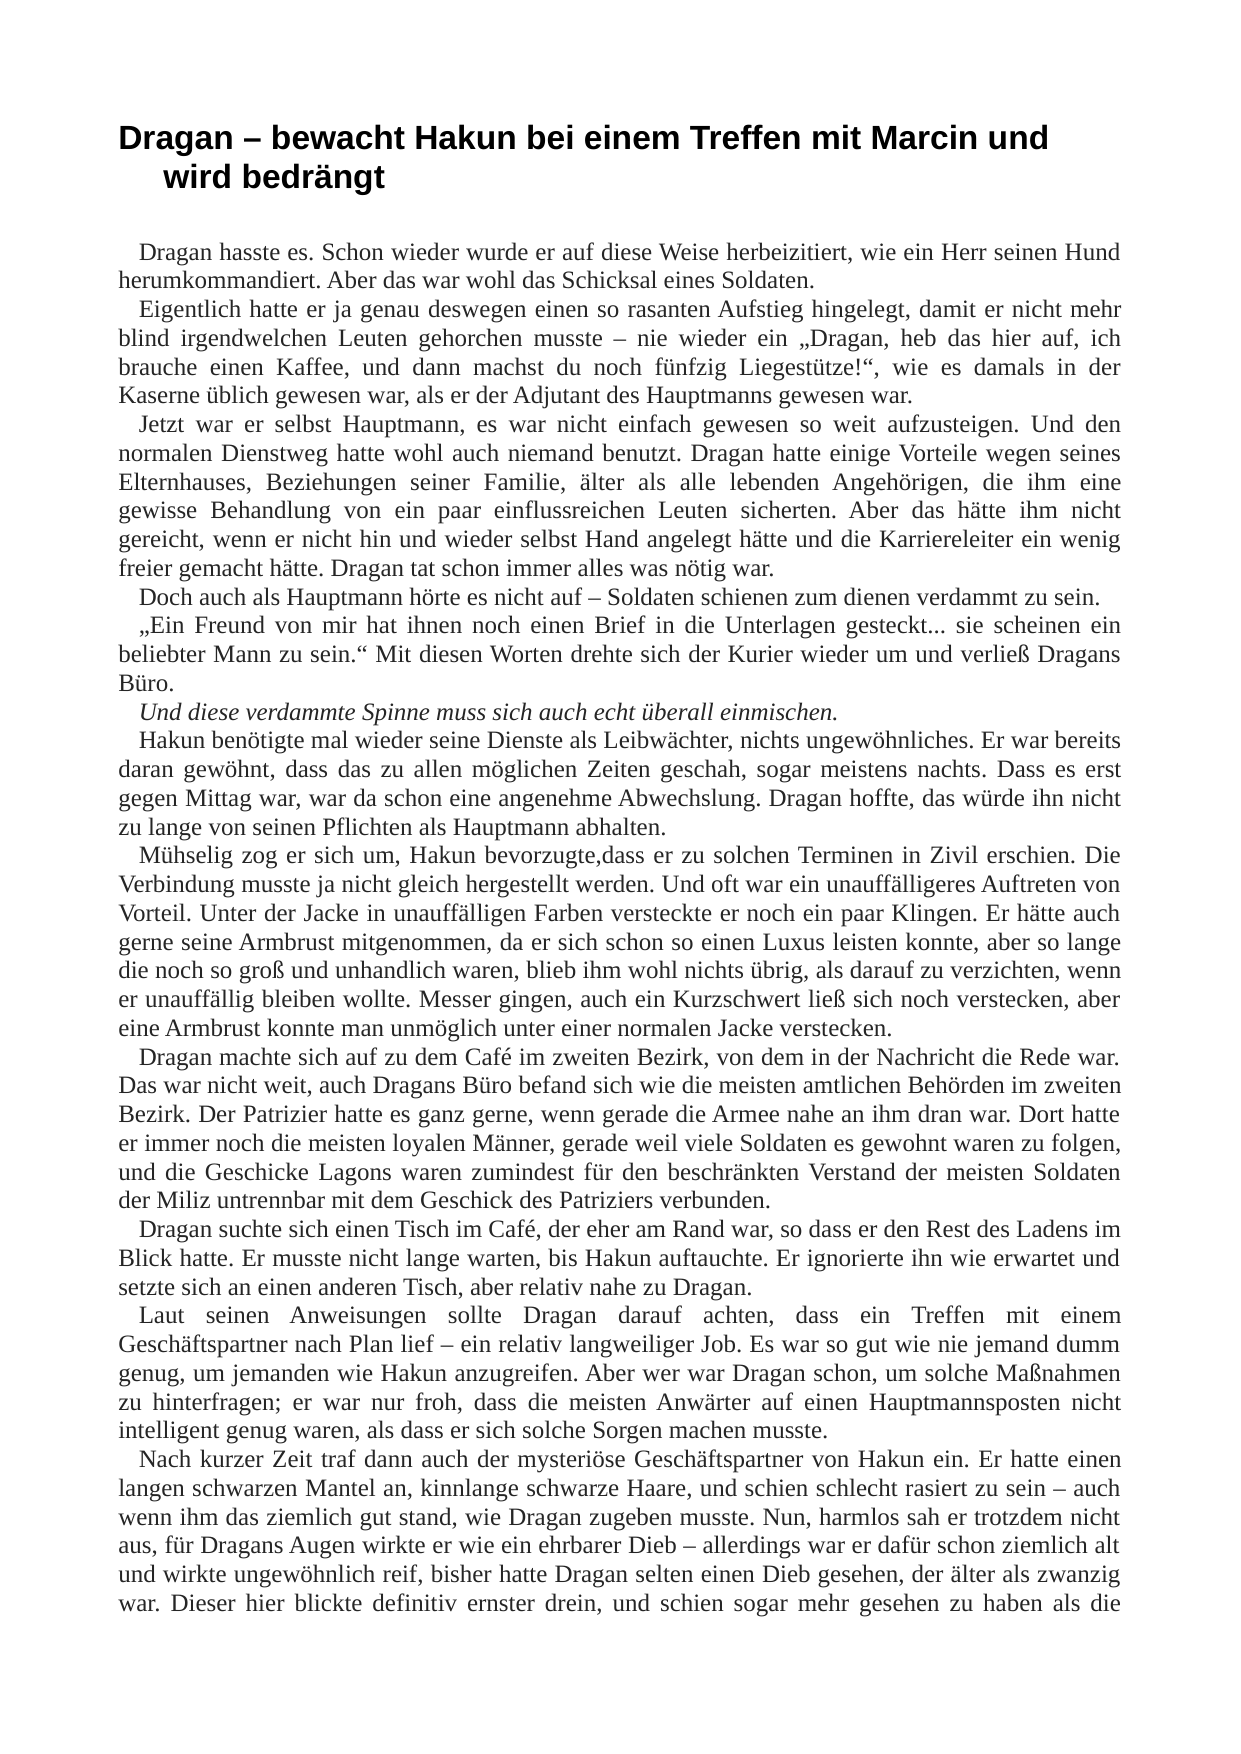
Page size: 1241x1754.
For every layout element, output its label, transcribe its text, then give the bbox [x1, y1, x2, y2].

text Mühselig zog er sich um, Hakun bevorzugte,dass er zu solchen Terminen in Zivil erschien. Die Verbindung musste ja nicht gleich hergestellt werden. Und oft war ein unauffälligeres Auftreten von Vorteil. Unter der Jacke in unauffälligen Farben versteckte er noch ein paar Klingen. Er hätte auch gerne seine Armbrust mitgenommen, da er sich schon so einen Luxus leisten konnte, aber so lange die noch so groß und unhandlich waren, blieb ihm wohl nichts übrig, als darauf zu verzichten, wenn er unauffällig bleiben wollte. Messer gingen, auch ein Kurzschwert ließ sich noch verstecken, aber eine Armbrust konnte man unmöglich unter einer normalen Jacke verstecken. [118, 840, 1122, 1042]
text Hakun benötigte mal wieder seine Dienste als Leibwächter, nichts ungewöhnliches. Er war bereits daran gewöhnt, dass das zu allen möglichen Zeiten geschah, sogar meistens nachts. Dass es erst gegen Mittag war, war da schon eine angenehme Abwechslung. Dragan hoffte, das würde ihn nicht zu lange von seinen Pflichten als Hauptmann abhalten. [118, 725, 1122, 840]
text Nach kurzer Zeit traf dann auch der mysteriöse Geschäftspartner von Hakun ein. Er hatte einen langen schwarzen Mantel an, kinnlange schwarze Haare, und schien schlecht rasiert zu sein – auch wenn ihm das ziemlich gut stand, wie Dragan zugeben musste. Nun, harmlos sah er trotzdem nicht aus, für Dragans Augen wirkte er wie ein ehrbarer Dieb – allerdings war er dafür schon ziemlich alt und wirkte ungewöhnlich reif, bisher hatte Dragan selten einen Dieb gesehen, der älter als zwanzig war. Dieser hier blickte definitiv ernster drein, und schien sogar mehr gesehen zu haben als die [118, 1444, 1122, 1617]
text Jetzt war er selbst Hauptmann, es war nicht einfach gewesen so weit aufzusteigen. Und den normalen Dienstweg hatte wohl auch niemand benutzt. Dragan hatte einige Vorteile wegen seines Elternhauses, Beziehungen seiner Familie, älter als alle lebenden Angehörigen, die ihm eine gewisse Behandlung von ein paar einflussreichen Leuten sicherten. Aber das hätte ihm nicht gereicht, wenn er nicht hin und wieder selbst Hand angelegt hätte und die Karriereleiter ein wenig freier gemacht hätte. Dragan tat schon immer alles was nötig war. [118, 409, 1122, 582]
text Dragan machte sich auf zu dem Café im zweiten Bezirk, von dem in der Nachricht die Rede war. Das war nicht weit, auch Dragans Büro befand sich wie die meisten amtlichen Behörden im zweiten Bezirk. Der Patrizier hatte es ganz gerne, wenn gerade die Armee nahe an ihm dran war. Dort hatte er immer noch die meisten loyalen Männer, gerade weil viele Soldaten es gewohnt waren zu folgen, und die Geschicke Lagons waren zumindest für den beschränkten Verstand der meisten Soldaten der Miliz untrennbar mit dem Geschick des Patriziers verbunden. [118, 1042, 1122, 1214]
text Und diese verdammte Spinne muss sich auch echt überall einmischen. [118, 697, 1122, 725]
subtitle Dragan – bewacht Hakun bei einem Treffen mit Marcin und wird bedrängt [118, 118, 1122, 195]
text Dragan hasste es. Schon wieder wurde er auf diese Weise herbeizitiert, wie ein Herr seinen Hund herumkommandiert. Aber das war wohl das Schicksal eines Soldaten. [118, 237, 1122, 294]
text Laut seinen Anweisungen sollte Dragan darauf achten, dass ein Treffen mit einem Geschäftspartner nach Plan lief – ein relativ langweiliger Job. Es war so gut wie nie jemand dumm genug, um jemanden wie Hakun anzugreifen. Aber wer war Dragan schon, um solche Maßnahmen zu hinterfragen; er war nur froh, dass die meisten Anwärter auf einen Hauptmannsposten nicht intelligent genug waren, als dass er sich solche Sorgen machen musste. [118, 1300, 1122, 1444]
text Dragan suchte sich einen Tisch im Café, der eher am Rand war, so dass er den Rest des Ladens im Blick hatte. Er musste nicht lange warten, bis Hakun auftauchte. Er ignorierte ihn wie erwartet und setzte sich an einen anderen Tisch, aber relativ nahe zu Dragan. [118, 1214, 1122, 1300]
text Doch auch als Hauptmann hörte es nicht auf – Soldaten schienen zum dienen verdammt zu sein. [118, 582, 1122, 610]
text „Ein Freund von mir hat ihnen noch einen Brief in die Unterlagen gesteckt... sie scheinen ein beliebter Mann zu sein.“ Mit diesen Worten drehte sich der Kurier wieder um und verließ Dragans Büro. [118, 610, 1122, 697]
text Eigentlich hatte er ja genau deswegen einen so rasanten Aufstieg hingelegt, damit er nicht mehr blind irgendwelchen Leuten gehorchen musste – nie wieder ein „Dragan, heb das hier auf, ich brauche einen Kaffee, und dann machst du noch fünfzig Liegestütze!“, wie es damals in der Kaserne üblich gewesen war, als er der Adjutant des Hauptmanns gewesen war. [118, 294, 1122, 409]
